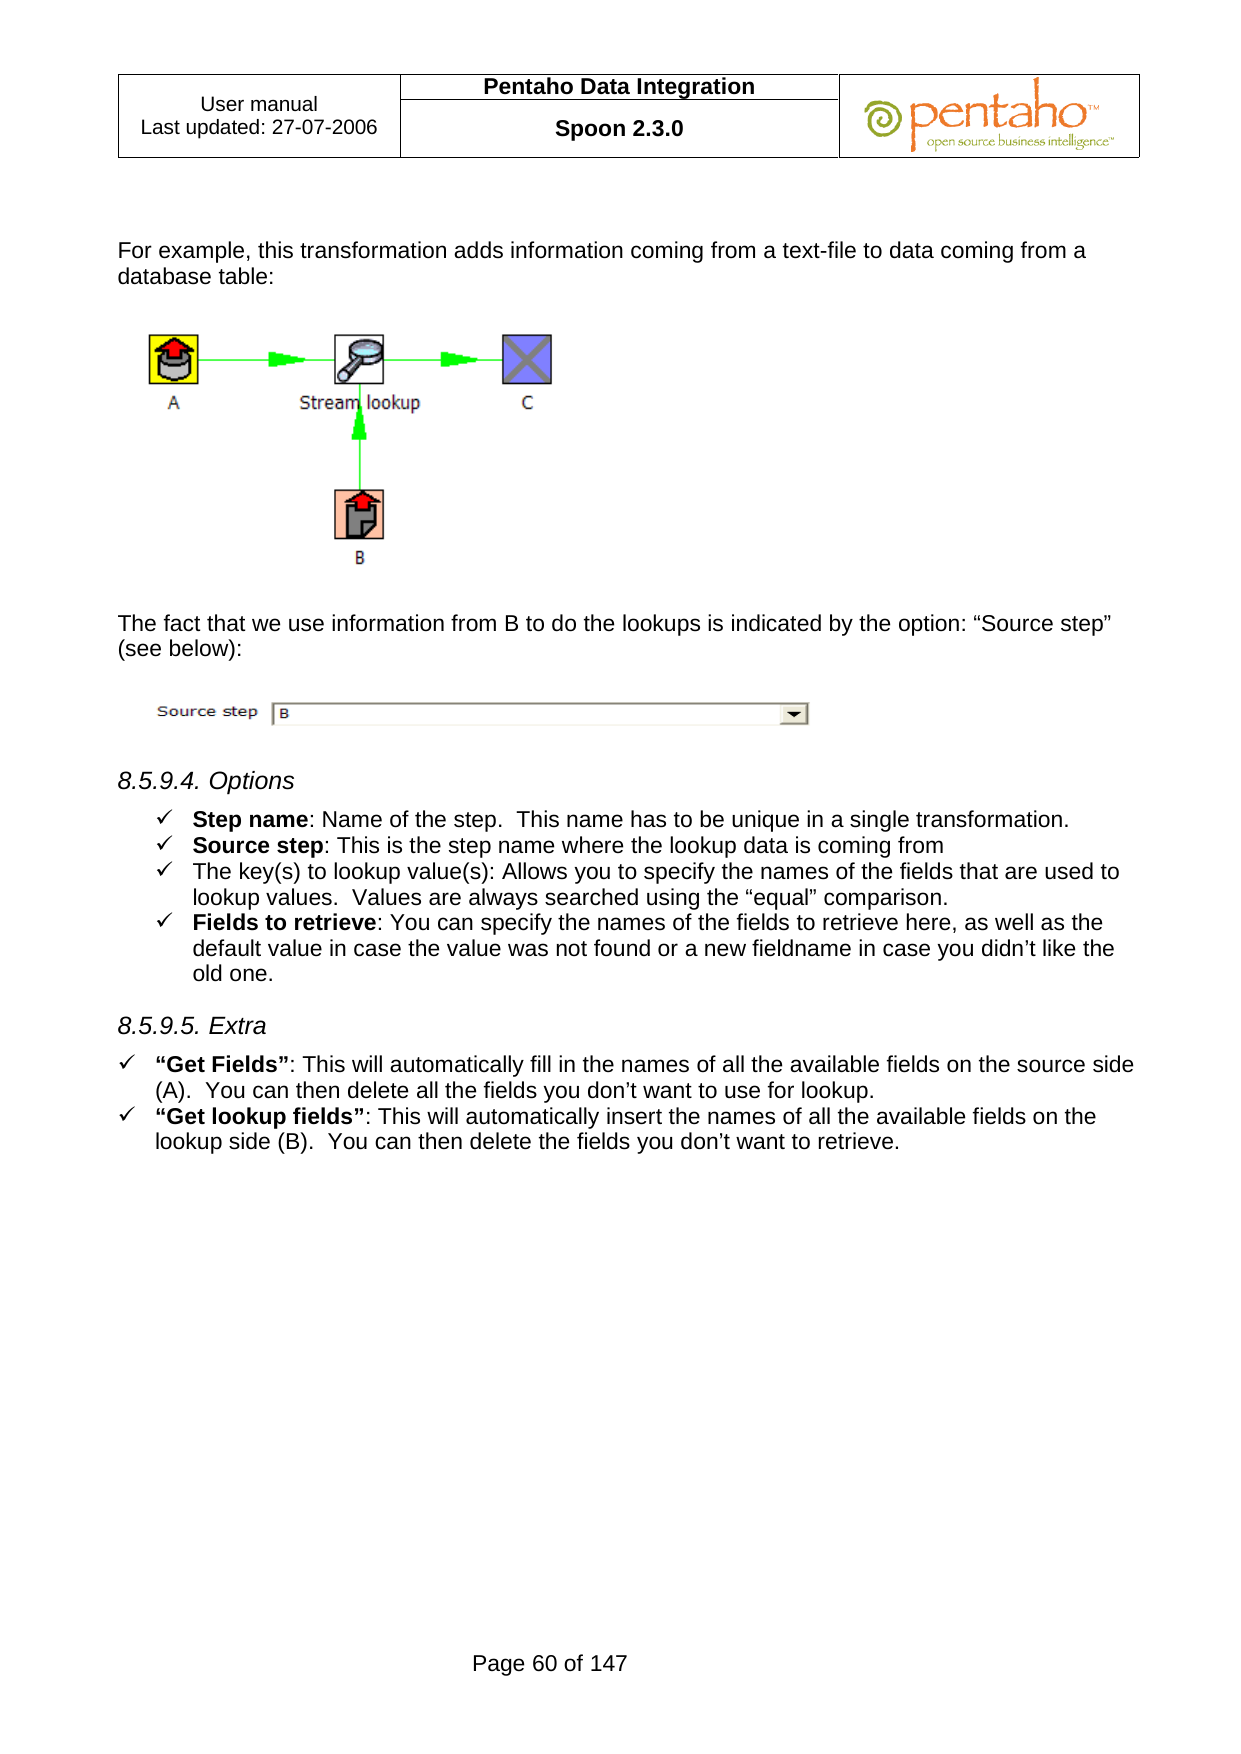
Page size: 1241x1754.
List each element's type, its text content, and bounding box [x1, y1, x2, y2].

picture [133, 696, 813, 733]
list The key(s) to lookup value(s): Allows you to specify the names of the fields that are used to lookup values. Values are always searched using the “equal” comparison. [155, 858, 1137, 910]
text The fact that we use information from B to do the lookups is indicated by the option: “Source step” (see below): [117, 611, 1137, 662]
picture [133, 323, 590, 576]
subtitle Extra [117, 1012, 1137, 1039]
list Source step: This is the step name where the lookup data is coming from [155, 833, 1137, 858]
list “Get lookup fields”: This will automatically insert the names of all the available fields on the lookup side (B). You can then delete the fields you don’t want to retrieve. [117, 1103, 1137, 1154]
list “Get Fields”: This will automatically fill in the names of all the available fields on the source side (A). You can then delete all the fields you don’t want to use for lookup. [117, 1052, 1137, 1103]
list Step name: Name of the step. This name has to be unique in a single transformation. [155, 807, 1137, 833]
list Fields to retrieve: You can specify the names of the fields to retrieve here, as well as the default value in case the value was not found or a new fieldname in case you didn’t like the old one. [155, 910, 1137, 987]
subtitle Options [117, 767, 1137, 794]
text For example, this transformation adds information coming from a text-file to data coming from a database table: [117, 238, 1137, 289]
